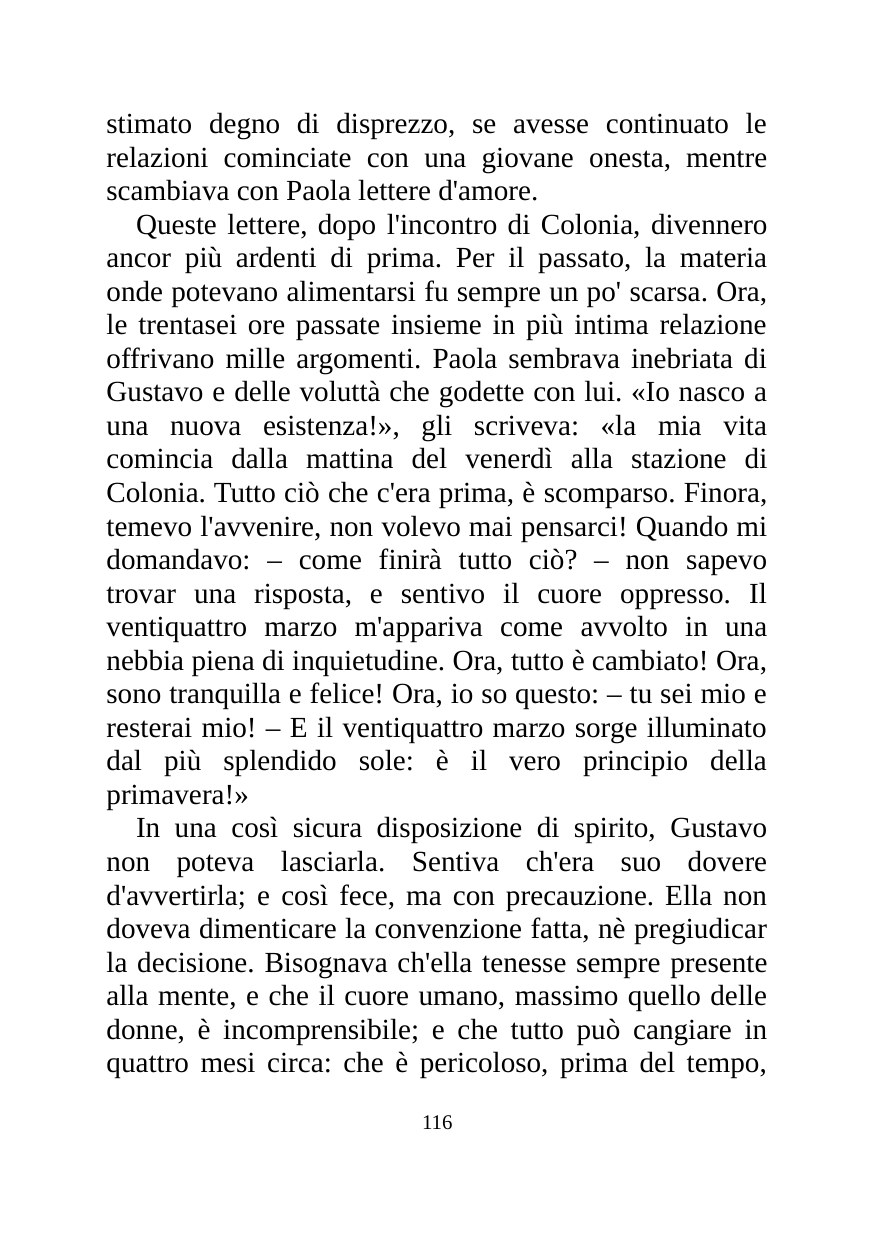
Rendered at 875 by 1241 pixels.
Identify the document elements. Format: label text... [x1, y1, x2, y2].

text Queste lettere, dopo l'incontro di Colonia, divennero ancor più ardenti di prima. Per il passato, la materia onde potevano alimentarsi fu sempre un po' scarsa. Ora, le trentasei ore passate insieme in più intima relazione offrivano mille argomenti. Paola sembrava inebriata di Gustavo e delle voluttà che godette con lui. «Io nasco a una nuova esistenza!», gli scriveva: «la mia vita comincia dalla mattina del venerdì alla stazione di Colonia. Tutto ciò che c'era prima, è scomparso. Finora, temevo l'avvenire, non volevo mai pensarci! Quando mi domandavo: – come finirà tutto ciò? – non sapevo trovar una risposta, e sentivo il cuore oppresso. Il ventiquattro marzo m'appariva come avvolto in una nebbia piena di inquietudine. Ora, tutto è cambiato! Ora, sono tranquilla e felice! Ora, io so questo: – tu sei mio e resterai mio! – E il ventiquattro marzo sorge illuminato dal più splendido sole: è il vero principio della primavera!» [106, 207, 768, 811]
text stimato degno di disprezzo, se avesse continuato le relazioni cominciate con una giovane onesta, mentre scambiava con Paola lettere d'amore. [106, 106, 768, 207]
text In una così sicura disposizione di spirito, Gustavo non poteva lasciarla. Sentiva ch'era suo dovere d'avvertirla; e così fece, ma con precauzione. Ella non doveva dimenticare la convenzione fatta, nè pregiudicar la decisione. Bisognava ch'ella tenesse sempre presente alla mente, e che il cuore umano, massimo quello delle donne, è incomprensibile; e che tutto può cangiare in quattro mesi circa: che è pericoloso, prima del tempo, [106, 811, 768, 1079]
